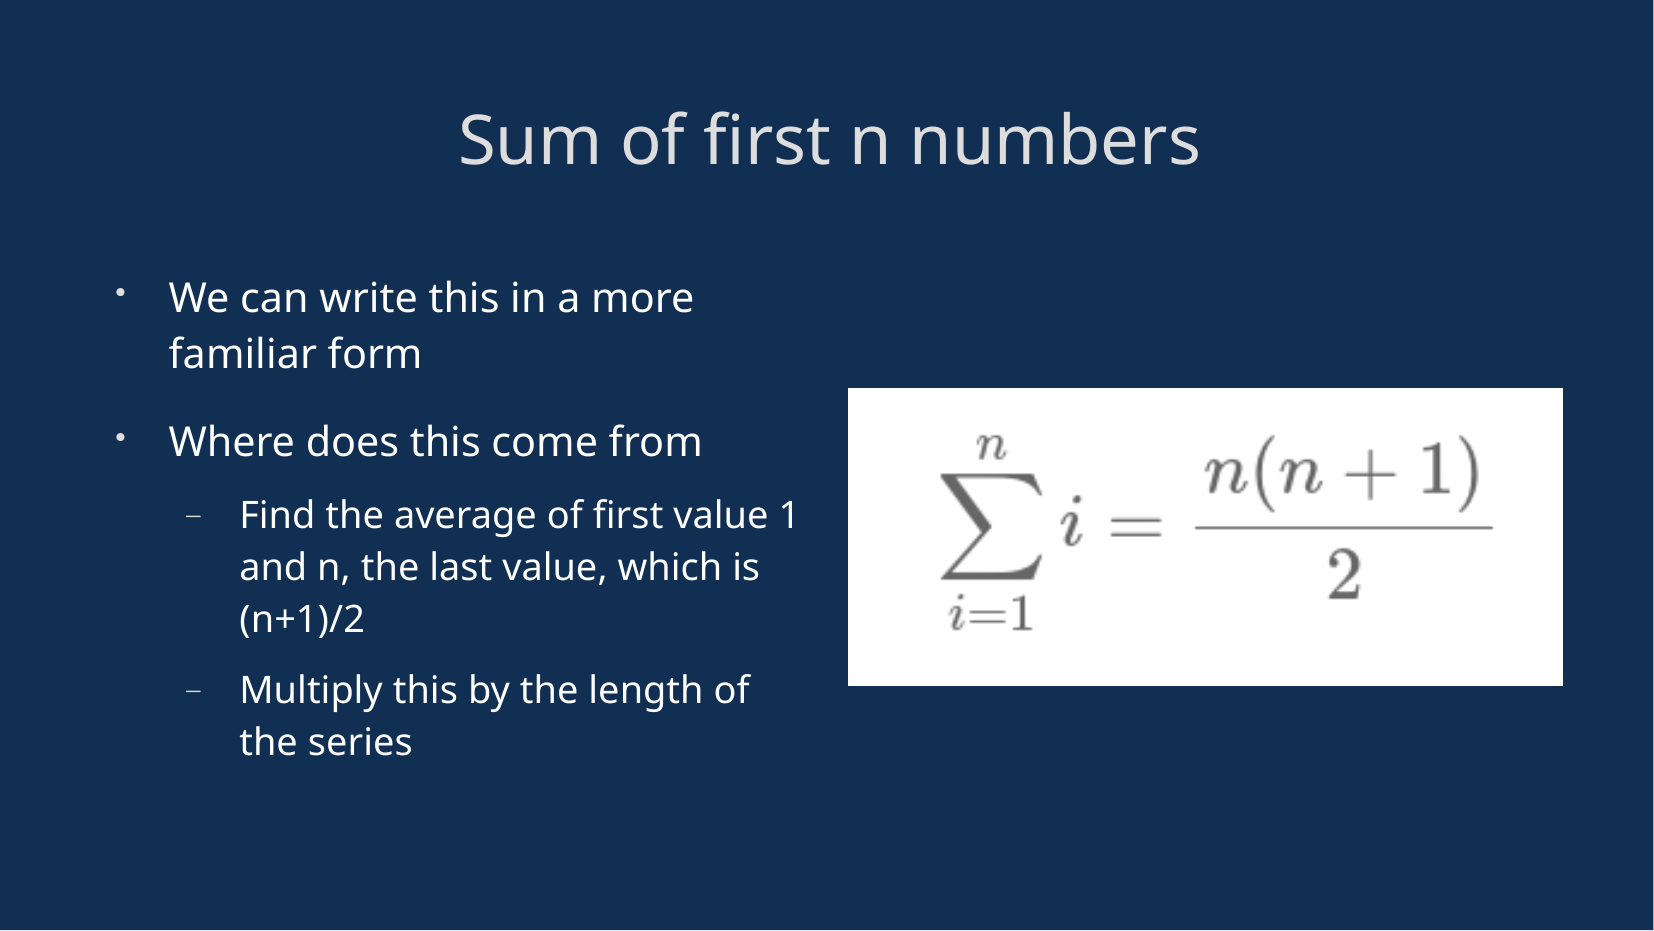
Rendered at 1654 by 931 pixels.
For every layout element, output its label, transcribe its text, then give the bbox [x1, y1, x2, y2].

picture [848, 388, 1563, 686]
list We can write this in a more familiar form Where does this come from Find the average of first value 1 and n, the last value, which is (n+1)/2 Multiply this by the length of the series [97, 268, 813, 806]
title Sum of first n numbers [97, 56, 1563, 220]
